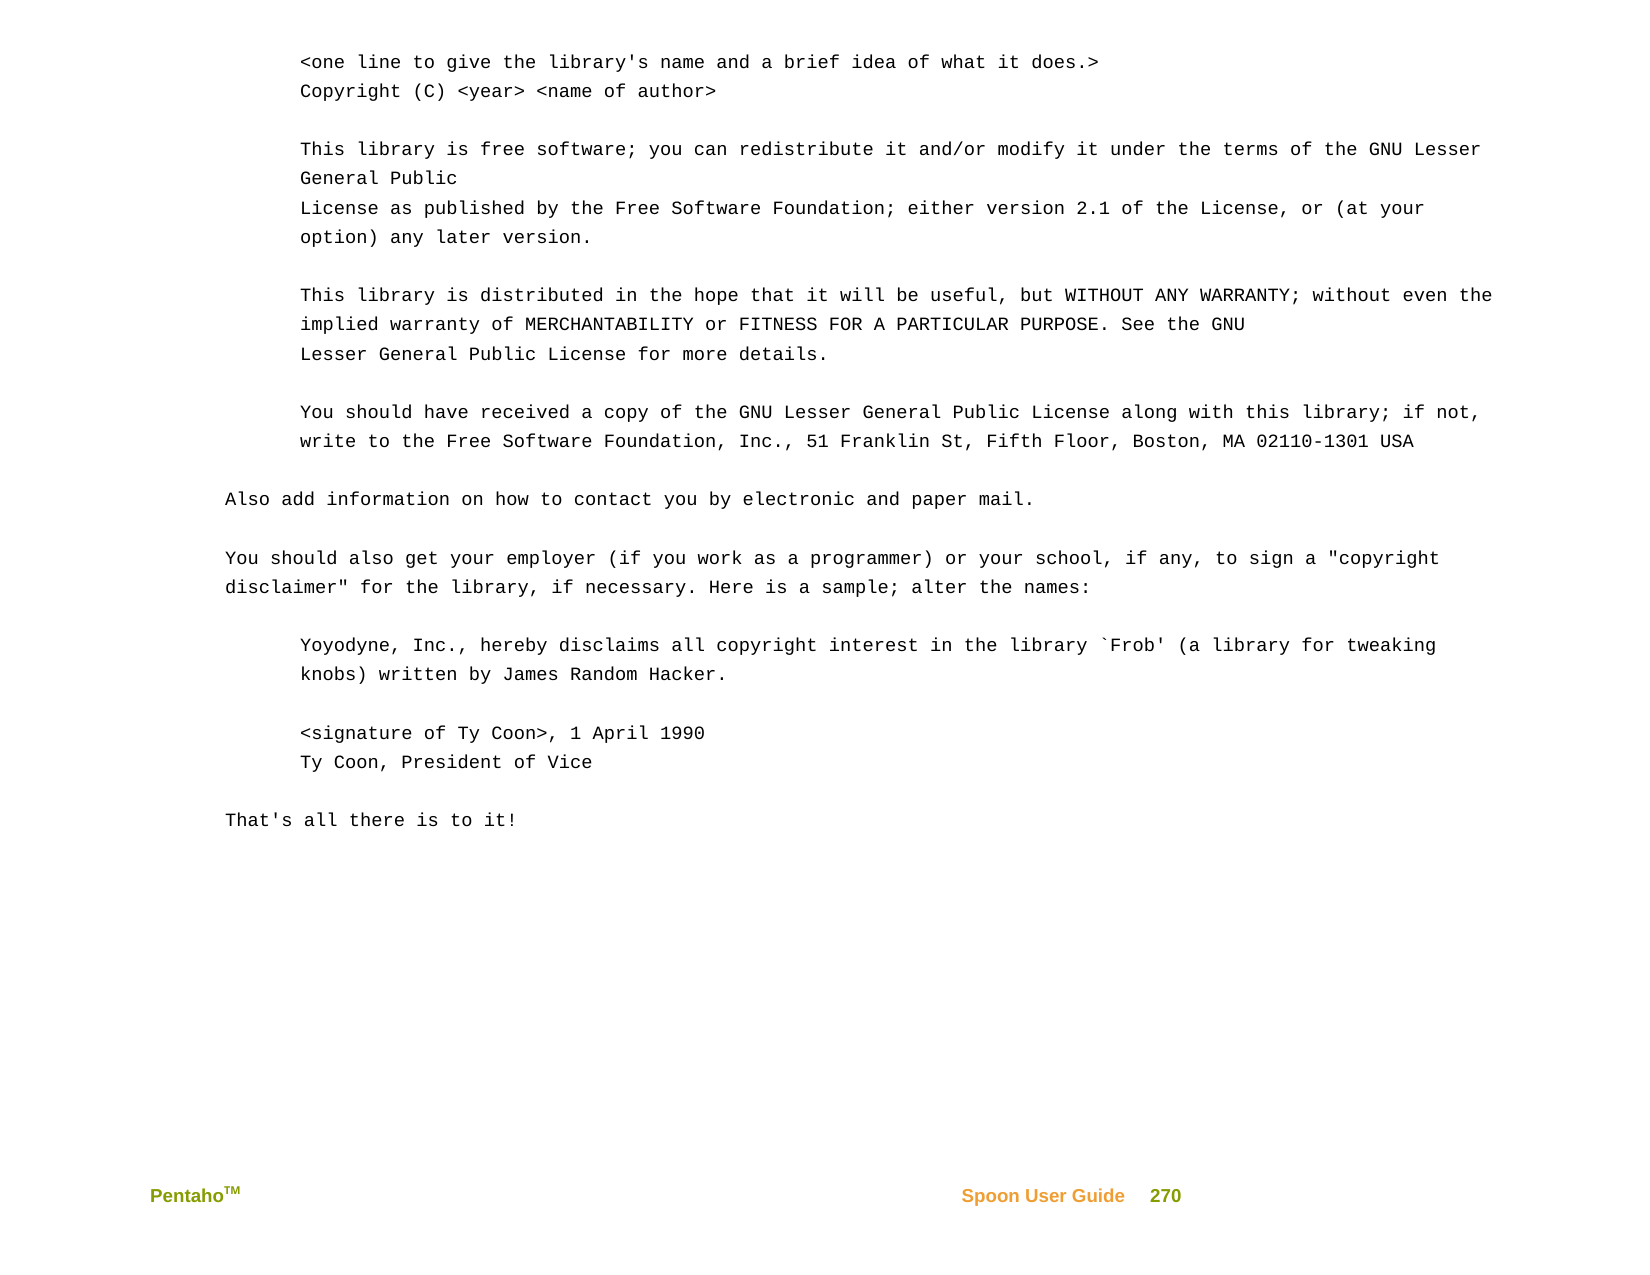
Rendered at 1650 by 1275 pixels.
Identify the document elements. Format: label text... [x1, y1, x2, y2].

text That's all there is to it! [225, 803, 1500, 832]
text Yoyodyne, Inc., hereby disclaims all copyright interest in the library `Frob' (a library for tweaking knobs) written by James Random Hacker. [300, 628, 1500, 687]
text This library is free software; you can redistribute it and/or modify it under the terms of the GNU Lesser General Public [300, 132, 1500, 191]
text Ty Coon, President of Vice [300, 745, 1500, 774]
text License as published by the Free Software Foundation; either version 2.1 of the License, or (at your option) any later version. [300, 191, 1500, 249]
text <one line to give the library's name and a brief idea of what it does.> [300, 45, 1500, 74]
text Copyright (C) <year> <name of author> [300, 74, 1500, 103]
text Lesser General Public License for more details. [300, 337, 1500, 366]
text Also add information on how to contact you by electronic and paper mail. [225, 482, 1500, 512]
text This library is distributed in the hope that it will be useful, but WITHOUT ANY WARRANTY; without even the implied warranty of MERCHANTABILITY or FITNESS FOR A PARTICULAR PURPOSE. See the GNU [300, 278, 1500, 337]
text <signature of Ty Coon>, 1 April 1990 [300, 716, 1500, 745]
text You should also get your employer (if you work as a programmer) or your school, if any, to sign a "copyright disclaimer" for the library, if necessary. Here is a sample; alter the names: [225, 541, 1500, 599]
text You should have received a copy of the GNU Lesser General Public License along with this library; if not, write to the Free Software Foundation, Inc., 51 Franklin St, Fifth Floor, Boston, MA 02110-1301 USA [300, 395, 1500, 453]
